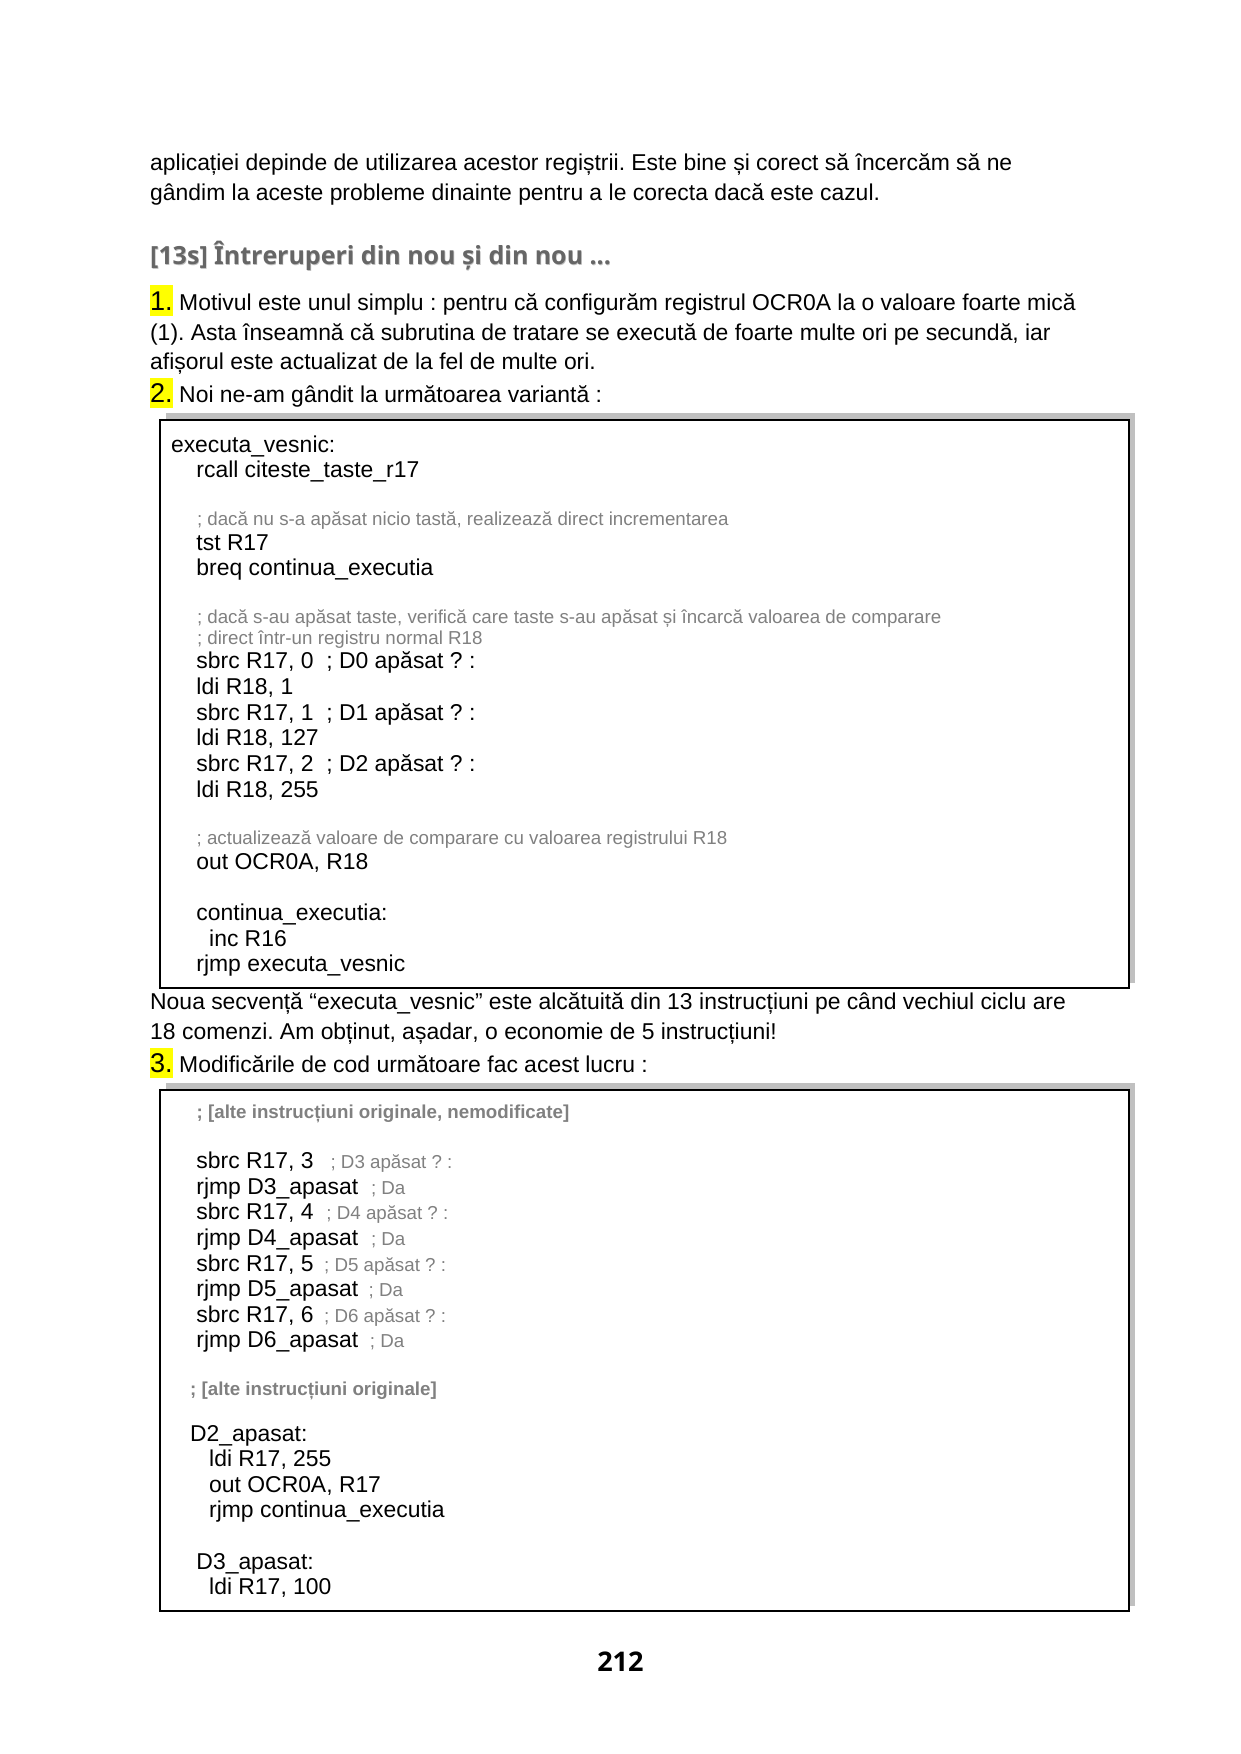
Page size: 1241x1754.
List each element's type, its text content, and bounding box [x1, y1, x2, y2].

subtitle 2. Noi ne-am gândit la următoarea variantă : [150, 378, 1091, 408]
table_header ; [alte instrucțiuni originale, nemodificate] sbrc R17, 3 ; D3 apăsat ? : rjmp D3_apasat ; Da sbrc R17, 4 ; D4 apăsat ? : rjmp D4_apasat ; Da sbrc R17, 5 ; D5 apăsat ? : rjmp D5_apasat ; Da sbrc R17, 6 ; D6 apăsat ? : rjmp D6_apasat ; Da ; [alte instrucțiuni originale] D2_apasat: ldi R17, 255 out OCR0A, R17 rjmp continua_executia D3_apasat: ldi R17, 100 [161, 1091, 1128, 1610]
subtitle 1. Motivul este unul simplu : pentru că configurăm registrul OCR0A la o valoare foarte mică (1). Asta înseamnă că subrutina de tratare se execută de foarte multe ori pe secundă, iar afișorul este actualizat de la fel de multe ori. [150, 285, 1091, 374]
subtitle Noua secvență “executa_vesnic” este alcătuită din 13 instrucțiuni pe când vechiul ciclu are 18 comenzi. Am obținut, așadar, o economie de 5 instrucțiuni! [150, 989, 1091, 1044]
table_header executa_vesnic: rcall citeste_taste_r17 ; dacă nu s-a apăsat nicio tastă, realizează direct incrementarea tst R17 breq continua_executia ; dacă s-au apăsat taste, verifică care taste s-au apăsat și încarcă valoarea de comparare ; direct într-un registru normal R18 sbrc R17, 0 ; D0 apăsat ? : ldi R18, 1 sbrc R17, 1 ; D1 apăsat ? : ldi R18, 127 sbrc R17, 2 ; D2 apăsat ? : ldi R18, 255 ; actualizează valoare de comparare cu valoarea registrului R18 out OCR0A, R18 continua_executia: inc R16 rjmp executa_vesnic [161, 421, 1128, 987]
subtitle 3. Modificările de cod următoare fac acest lucru : [150, 1048, 1091, 1078]
subtitle [13s] Întreruperi din nou și din nou ... [150, 238, 1091, 272]
subtitle aplicației depinde de utilizarea acestor regiștrii. Este bine și corect să încercăm să ne gândim la aceste probleme dinainte pentru a le corecta dacă este cazul. [150, 150, 1091, 205]
